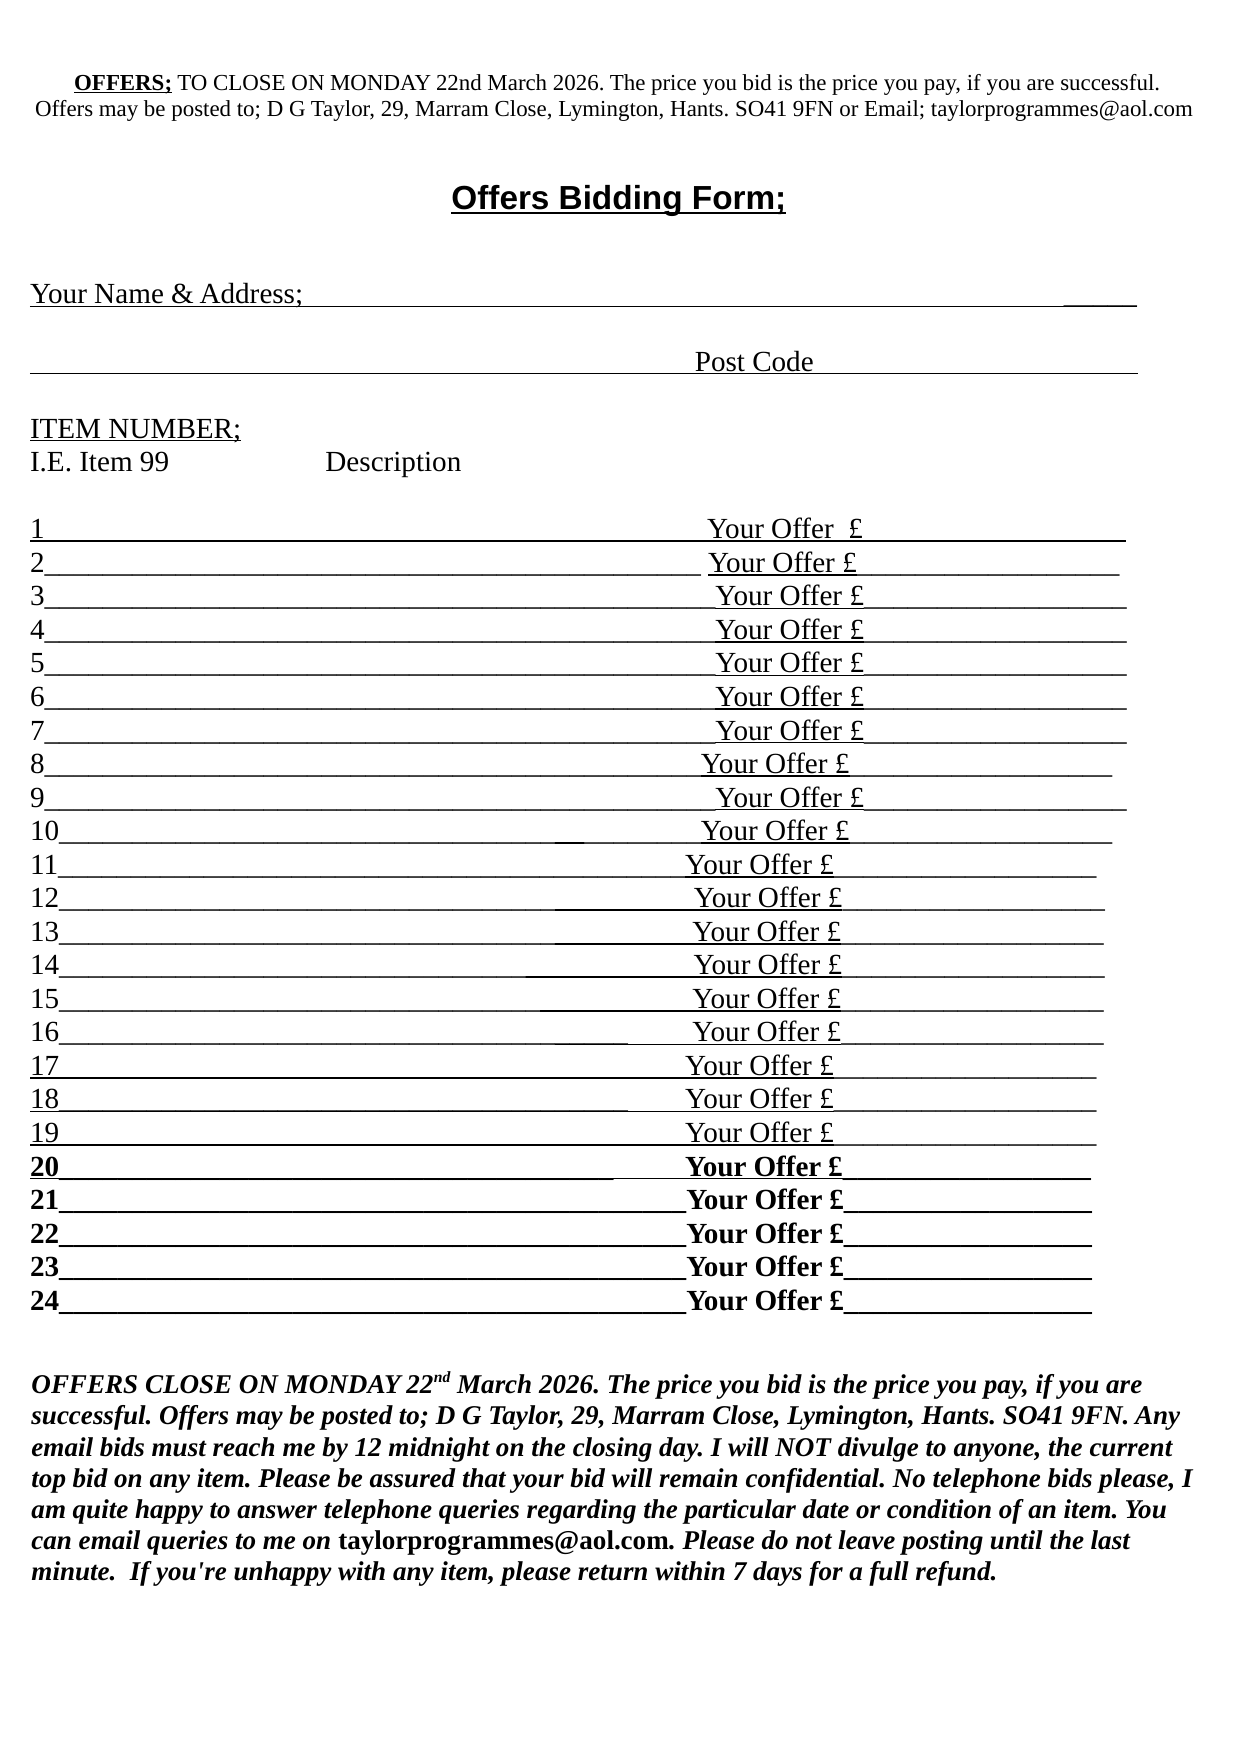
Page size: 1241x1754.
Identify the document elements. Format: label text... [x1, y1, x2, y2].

list 16_______________________________________ Your Offer £__________________ [30, 1014, 1206, 1048]
text Post Code [30, 344, 1206, 377]
list 21___________________________________________Your Offer £_________________ [30, 1182, 1206, 1216]
list 12__________________________________ _____Your Offer £__________________ [30, 880, 1206, 914]
list 2_____________________________________________ Your Offer £__________________ [30, 545, 1206, 578]
list 23___________________________________________Your Offer £_________________ [30, 1249, 1206, 1283]
list 20______________________________________ Your Offer £_________________ [30, 1149, 1206, 1182]
text OFFERS CLOSE ON MONDAY 22nd March 2026. The price you bid is the price you pay, if you are successful. Offers may be posted to; D G Taylor, 29, Marram Close, Lymington, Hants. SO41 9FN. Any email bids must reach me by 12 midnight on the closing day. I will NOT divulge to anyone, the current top bid on any item. Please be assured that your bid will remain confidential. No telephone bids please, I am quite happy to answer telephone queries regarding the particular date or condition of an item. You can email queries to me on taylorprogrammes@aol.com. Please do not leave posting until the last minute. If you're unhappy with any item, please return within 7 days for a full refund. [31, 1368, 1212, 1586]
text I.E. Item 99 Description [30, 444, 1206, 478]
list 7______________________________________________Your Offer £__________________ [30, 713, 1206, 746]
text OFFERS; TO CLOSE ON MONDAY 22nd March 2026. The price you bid is the price you pay, if you are successful. [31, 69, 1209, 95]
list 9______________________________________________Your Offer £__________________ [30, 780, 1206, 813]
list 14______________________________________ _Your Offer £__________________ [30, 947, 1206, 981]
list 8_____________________________________________Your Offer £__________________ [30, 746, 1206, 780]
list 10____________________________________________Your Offer £__________________ [30, 813, 1206, 847]
text ITEM NUMBER; [30, 411, 1206, 444]
text Offers may be posted to; D G Taylor, 29, Marram Close, Lymington, Hants. SO41 9FN or Email; taylorprogrammes@aol.com [31, 95, 1209, 122]
list 13_________________________________________ Your Offer £__________________ [30, 914, 1206, 947]
list 1_____________________________________________ Your Offer £__________________ [30, 511, 1206, 545]
list 18_______________________________________ Your Offer £__________________ [30, 1082, 1206, 1115]
list 4______________________________________________Your Offer £__________________ [30, 612, 1206, 646]
list 17_______________________________________ Your Offer £__________________ [30, 1048, 1206, 1082]
list 5______________________________________________Your Offer £__________________ [30, 646, 1206, 679]
list 15_______________________________________ Your Offer £__________________ [30, 981, 1206, 1014]
list 19_________________________________ ____ Your Offer £__________________ [30, 1115, 1206, 1149]
list 6______________________________________________Your Offer £__________________ [30, 679, 1206, 713]
list 24___________________________________________Your Offer £_________________ [30, 1283, 1206, 1316]
list 22___________________________________________Your Offer £_________________ [30, 1216, 1206, 1249]
list 3______________________________________________Your Offer £__________________ [30, 578, 1206, 612]
list 11___________________________________________Your Offer £__________________ [30, 847, 1206, 880]
text Your Name & Address; _____ [30, 277, 1206, 310]
text Offers Bidding Form; [31, 178, 1206, 217]
